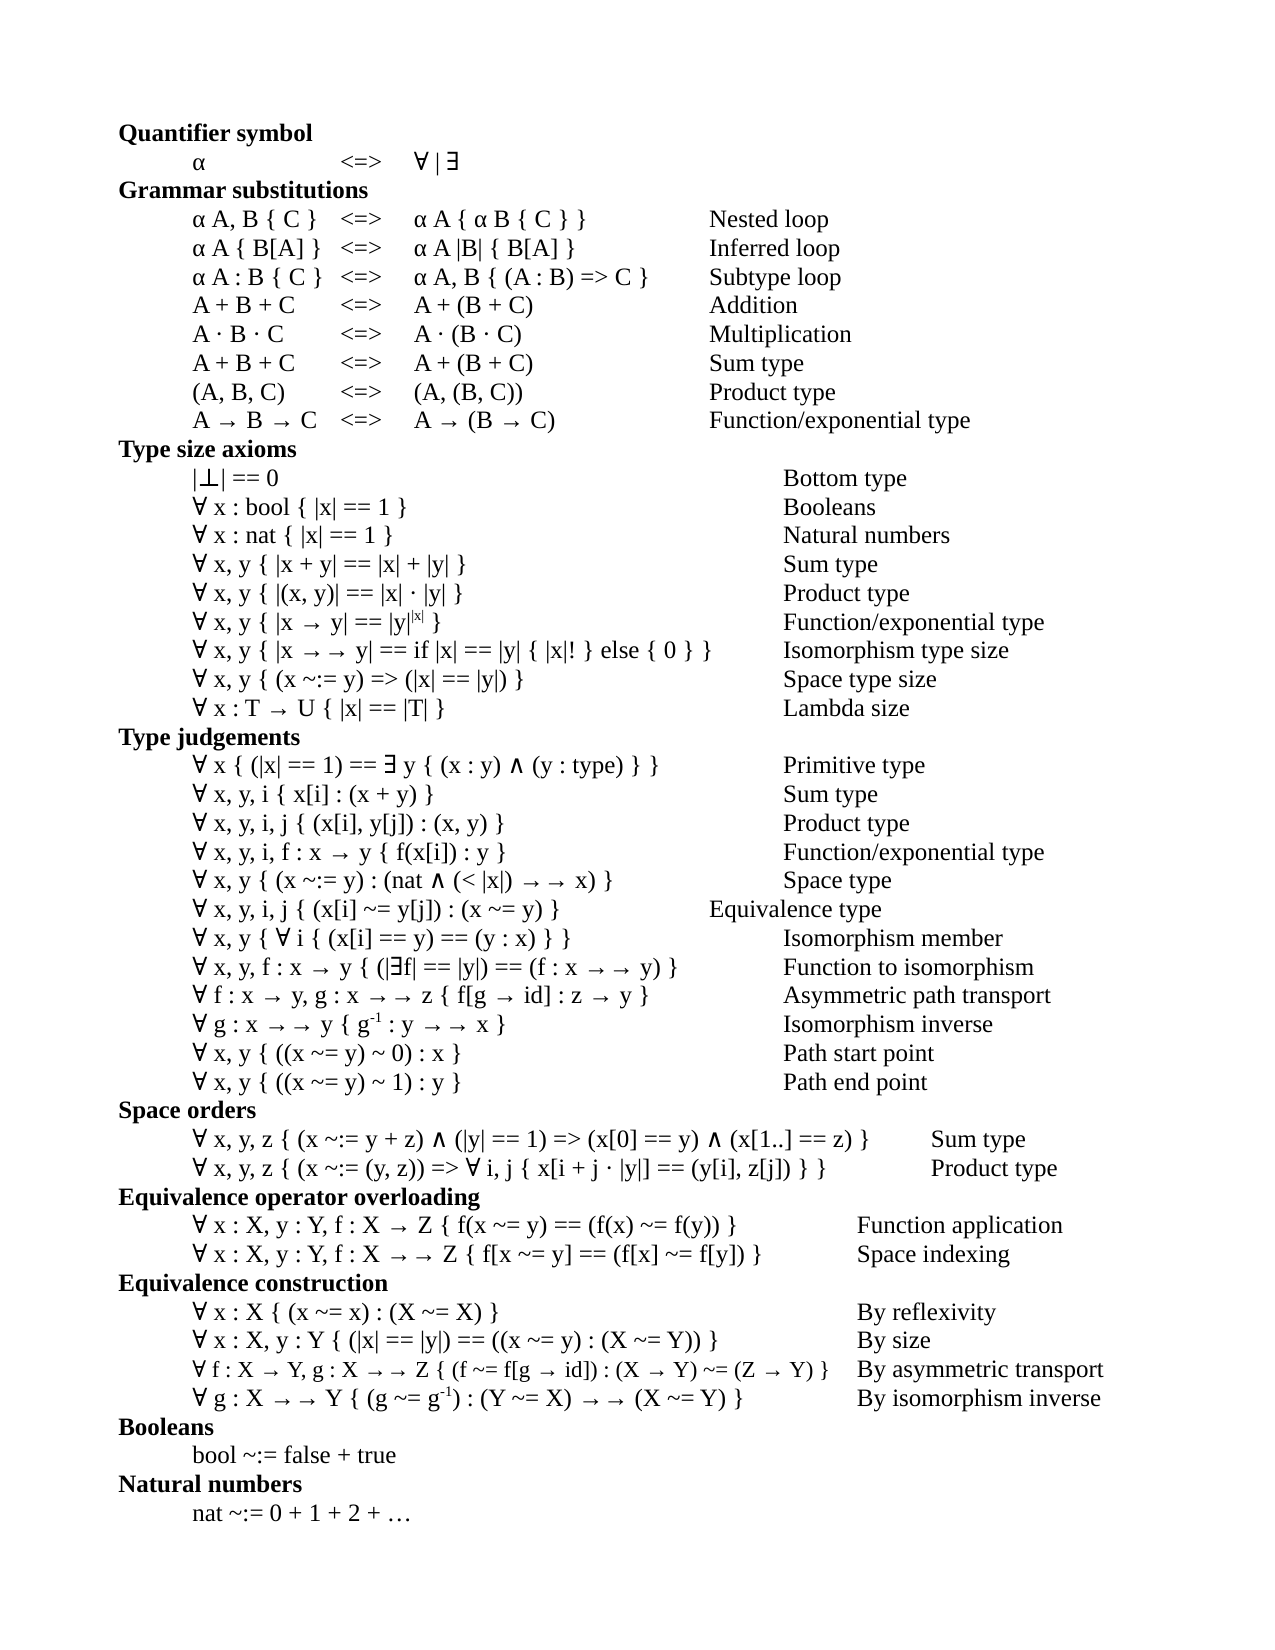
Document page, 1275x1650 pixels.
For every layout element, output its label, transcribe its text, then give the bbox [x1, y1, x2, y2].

text ∀ g : X →→ Y { (g ~= g-1) : (Y ~= X) →→ (X ~= Y) } By isomorphism inverse [118, 1383, 1157, 1412]
text Equivalence construction [118, 1268, 1157, 1297]
text nat ~:= 0 + 1 + 2 + … [118, 1498, 1157, 1527]
text α A { B[A] } <=> α A |B| { B[A] } Inferred loop [118, 233, 1157, 262]
text A + B + C <=> A + (B + C) Addition [118, 291, 1157, 319]
text ∀ x, y, z { (x ~:= (y, z)) => ∀ i, j { x[i + j · |y|] == (y[i], z[j]) } } Product type [118, 1153, 1157, 1182]
text ∀ x { (|x| == 1) == ∃ y { (x : y) ∧ (y : type) } } Primitive type [118, 751, 1157, 779]
text ∀ x, y { ((x ~= y) ~ 1) : y } Path end point [118, 1067, 1157, 1096]
text |⊥| == 0 Bottom type [118, 463, 1157, 492]
text ∀ x, y { |(x, y)| == |x| · |y| } Product type [118, 578, 1157, 607]
text α A, B { C } <=> α A { α B { C } } Nested loop [118, 204, 1157, 233]
text ∀ x, y, f : x → y { (|∃f| == |y|) == (f : x →→ y) } Function to isomorphism [118, 952, 1157, 981]
text ∀ x, y, z { (x ~:= y + z) ∧ (|y| == 1) => (x[0] == y) ∧ (x[1..] == z) } Sum type [118, 1124, 1157, 1153]
text Quantifier symbol [118, 118, 1157, 147]
text bool ~:= false + true [118, 1441, 1157, 1469]
text α A : B { C } <=> α A, B { (A : B) => C } Subtype loop [118, 262, 1157, 291]
text A + B + C <=> A + (B + C) Sum type [118, 348, 1157, 377]
text ∀ f : x → y, g : x →→ z { f[g → id] : z → y } Asymmetric path transport [118, 981, 1157, 1009]
text ∀ x : X, y : Y { (|x| == |y|) == ((x ~= y) : (X ~= Y)) } By size [118, 1326, 1157, 1354]
text ∀ x : nat { |x| == 1 } Natural numbers [118, 521, 1157, 549]
text ∀ x : X, y : Y, f : X → Z { f(x ~= y) == (f(x) ~= f(y)) } Function application [118, 1211, 1157, 1239]
text ∀ x, y, i { x[i] : (x + y) } Sum type [118, 779, 1157, 808]
text ∀ x, y, i, f : x → y { f(x[i]) : y } Function/exponential type [118, 837, 1157, 866]
text ∀ x, y { |x → y| == |y||x| } Function/exponential type [118, 607, 1157, 636]
text Natural numbers [118, 1469, 1157, 1498]
text ∀ x, y, i, j { (x[i] ~= y[j]) : (x ~= y) } Equivalence type [118, 894, 1157, 923]
text ∀ x, y { |x →→ y| == if |x| == |y| { |x|! } else { 0 } } Isomorphism type size [118, 636, 1157, 664]
text ∀ x : X { (x ~= x) : (X ~= X) } By reflexivity [118, 1297, 1157, 1326]
text Type size axioms [118, 434, 1157, 463]
text ∀ g : x →→ y { g-1 : y →→ x } Isomorphism inverse [118, 1009, 1157, 1038]
text A → B → C <=> A → (B → C) Function/exponential type [118, 406, 1157, 434]
text ∀ x : X, y : Y, f : X →→ Z { f[x ~= y] == (f[x] ~= f[y]) } Space indexing [118, 1239, 1157, 1268]
text (A, B, C) <=> (A, (B, C)) Product type [118, 377, 1157, 406]
text ∀ x, y { (x ~:= y) : (nat ∧ (< |x|) →→ x) } Space type [118, 866, 1157, 894]
text ∀ x, y { ∀ i { (x[i] == y) == (y : x) } } Isomorphism member [118, 923, 1157, 952]
text Type judgements [118, 722, 1157, 751]
text ∀ x : T → U { |x| == |T| } Lambda size [118, 693, 1157, 722]
text Grammar substitutions [118, 176, 1157, 204]
text ∀ x, y { |x + y| == |x| + |y| } Sum type [118, 549, 1157, 578]
text ∀ f : X → Y, g : X →→ Z { (f ~= f[g → id]) : (X → Y) ~= (Z → Y) } By asymmetric transport [118, 1354, 1157, 1383]
text ∀ x : bool { |x| == 1 } Booleans [118, 492, 1157, 521]
text ∀ x, y, i, j { (x[i], y[j]) : (x, y) } Product type [118, 808, 1157, 837]
text ∀ x, y { ((x ~= y) ~ 0) : x } Path start point [118, 1038, 1157, 1067]
text Booleans [118, 1412, 1157, 1441]
text α <=> ∀ | ∃ [118, 147, 1157, 176]
text Equivalence operator overloading [118, 1182, 1157, 1211]
text Space orders [118, 1096, 1157, 1124]
text ∀ x, y { (x ~:= y) => (|x| == |y|) } Space type size [118, 664, 1157, 693]
text A · B · C <=> A · (B · C) Multiplication [118, 319, 1157, 348]
